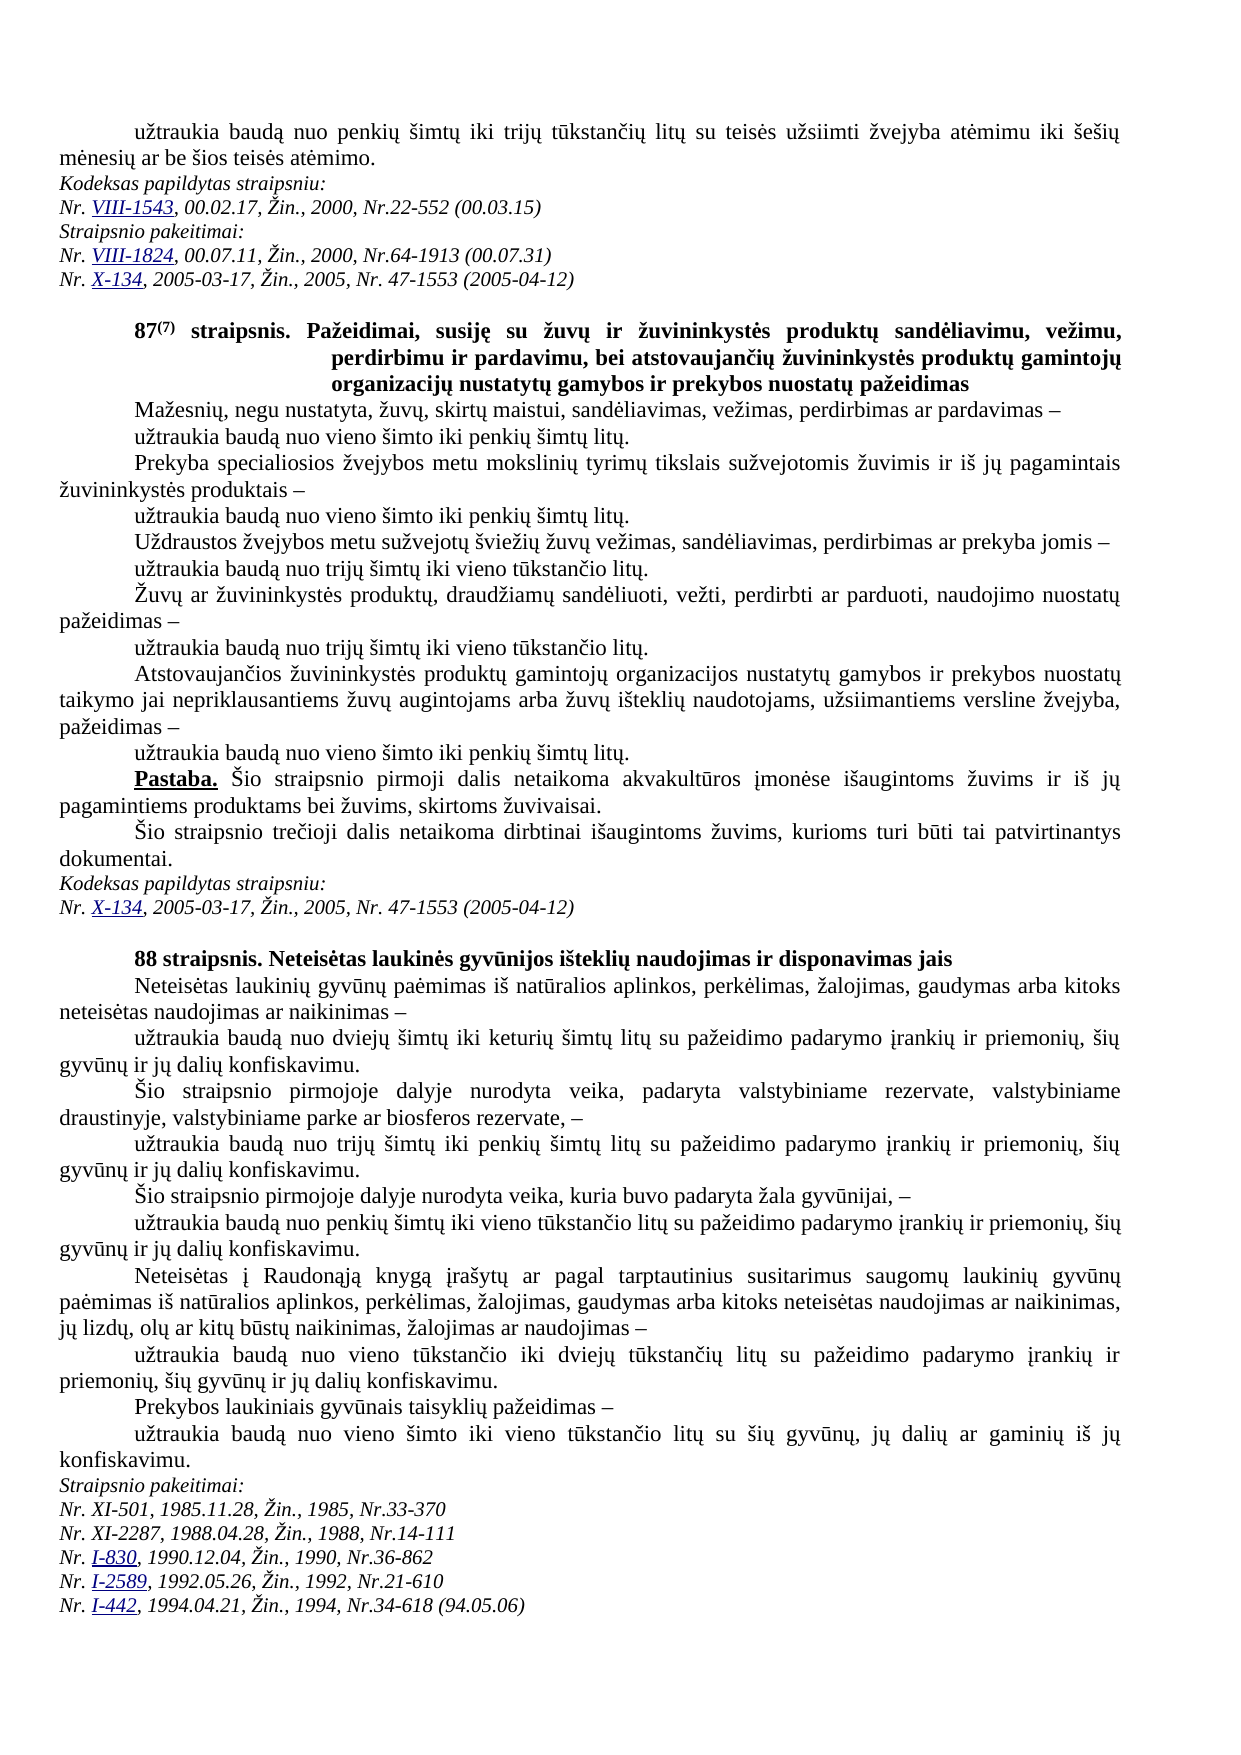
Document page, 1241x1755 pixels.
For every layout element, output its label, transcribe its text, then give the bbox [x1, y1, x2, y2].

text Prekybos laukiniais gyvūnais taisyklių pažeidimas – [59, 1393, 1122, 1420]
text Nr. XI-501, 1985.11.28, Žin., 1985, Nr.33-370 [59, 1497, 1122, 1521]
text Šio straipsnio pirmojoje dalyje nurodyta veika, kuria buvo padaryta žala gyvūnijai, – [59, 1183, 1122, 1209]
text Uždraustos žvejybos metu sužvejotų šviežių žuvų vežimas, sandėliavimas, perdirbimas ar prekyba jomis – [59, 528, 1122, 555]
text Straipsnio pakeitimai: [59, 219, 1122, 243]
text Šio straipsnio pirmojoje dalyje nurodyta veika, padaryta valstybiniame rezervate, valstybiniame draustinyje, valstybiniame parke ar biosferos rezervate, – [59, 1077, 1122, 1130]
text Nr. I-442, 1994.04.21, Žin., 1994, Nr.34-618 (94.05.06) [59, 1593, 1122, 1617]
text Mažesnių, negu nustatyta, žuvų, skirtų maistui, sandėliavimas, vežimas, perdirbimas ar pardavimas – [59, 397, 1122, 423]
text Pastaba. Šio straipsnio pirmoji dalis netaikoma akvakultūros įmonėse išaugintoms žuvims ir iš jų pagamintiems produktams bei žuvims, skirtoms žuvivaisai. [59, 766, 1122, 818]
text Nr. VIII-1824, 00.07.11, Žin., 2000, Nr.64-1913 (00.07.31) [59, 243, 1122, 267]
text užtraukia baudą nuo trijų šimtų iki vieno tūkstančio litų. [59, 555, 1122, 581]
text užtraukia baudą nuo penkių šimtų iki trijų tūkstančių litų su teisės užsiimti žvejyba atėmimu iki šešių mėnesių ar be šios teisės atėmimo. [59, 118, 1122, 171]
text užtraukia baudą nuo dviejų šimtų iki keturių šimtų litų su pažeidimo padarymo įrankių ir priemonių, šių gyvūnų ir jų dalių konfiskavimu. [59, 1024, 1122, 1077]
text 88 straipsnis. Neteisėtas laukinės gyvūnijos išteklių naudojimas ir disponavimas jais [134, 945, 1122, 972]
text užtraukia baudą nuo vieno šimto iki penkių šimtų litų. [59, 739, 1122, 766]
text Nr. XI-2287, 1988.04.28, Žin., 1988, Nr.14-111 [59, 1521, 1122, 1545]
text užtraukia baudą nuo vieno tūkstančio iki dviejų tūkstančių litų su pažeidimo padarymo įrankių ir priemonių, šių gyvūnų ir jų dalių konfiskavimu. [59, 1341, 1122, 1393]
text Nr. I-2589, 1992.05.26, Žin., 1992, Nr.21-610 [59, 1569, 1122, 1593]
text Žuvų ar žuvininkystės produktų, draudžiamų sandėliuoti, vežti, perdirbti ar parduoti, naudojimo nuostatų pažeidimas – [59, 581, 1122, 634]
text Kodeksas papildytas straipsniu: [59, 171, 1122, 195]
text Neteisėtas laukinių gyvūnų paėmimas iš natūralios aplinkos, perkėlimas, žalojimas, gaudymas arba kitoks neteisėtas naudojimas ar naikinimas – [59, 972, 1122, 1024]
text Prekyba specialiosios žvejybos metu mokslinių tyrimų tikslais sužvejotomis žuvimis ir iš jų pagamintais žuvininkystės produktais – [59, 449, 1122, 502]
text užtraukia baudą nuo vieno šimto iki penkių šimtų litų. [59, 502, 1122, 528]
text Kodeksas papildytas straipsniu: [59, 871, 1122, 895]
text užtraukia baudą nuo trijų šimtų iki penkių šimtų litų su pažeidimo padarymo įrankių ir priemonių, šių gyvūnų ir jų dalių konfiskavimu. [59, 1130, 1122, 1183]
text Nr. I-830, 1990.12.04, Žin., 1990, Nr.36-862 [59, 1545, 1122, 1569]
text Neteisėtas į Raudonąją knygą įrašytų ar pagal tarptautinius susitarimus saugomų laukinių gyvūnų paėmimas iš natūralios aplinkos, perkėlimas, žalojimas, gaudymas arba kitoks neteisėtas naudojimas ar naikinimas, jų lizdų, olų ar kitų būstų naikinimas, žalojimas ar naudojimas – [59, 1262, 1122, 1341]
text Nr. X-134, 2005-03-17, Žin., 2005, Nr. 47-1553 (2005-04-12) [59, 895, 1122, 919]
text Straipsnio pakeitimai: [59, 1472, 1122, 1497]
text 87(7) straipsnis. Pažeidimai, susiję su žuvų ir žuvininkystės produktų sandėliavimu, vežimu, perdirbimu ir pardavimu, bei atstovaujančių žuvininkystės produktų gamintojų organizacijų nustatytų gamybos ir prekybos nuostatų pažeidimas [134, 317, 1122, 397]
text Šio straipsnio trečioji dalis netaikoma dirbtinai išaugintoms žuvims, kurioms turi būti tai patvirtinantys dokumentai. [59, 818, 1122, 871]
text užtraukia baudą nuo trijų šimtų iki vieno tūkstančio litų. [59, 634, 1122, 660]
text Atstovaujančios žuvininkystės produktų gamintojų organizacijos nustatytų gamybos ir prekybos nuostatų taikymo jai nepriklausantiems žuvų augintojams arba žuvų išteklių naudotojams, užsiimantiems versline žvejyba, pažeidimas – [59, 660, 1122, 739]
text Nr. X-134, 2005-03-17, Žin., 2005, Nr. 47-1553 (2005-04-12) [59, 267, 1122, 291]
text užtraukia baudą nuo penkių šimtų iki vieno tūkstančio litų su pažeidimo padarymo įrankių ir priemonių, šių gyvūnų ir jų dalių konfiskavimu. [59, 1209, 1122, 1262]
text užtraukia baudą nuo vieno šimto iki vieno tūkstančio litų su šių gyvūnų, jų dalių ar gaminių iš jų konfiskavimu. [59, 1420, 1122, 1472]
text užtraukia baudą nuo vieno šimto iki penkių šimtų litų. [59, 423, 1122, 449]
text Nr. VIII-1543, 00.02.17, Žin., 2000, Nr.22-552 (00.03.15) [59, 195, 1122, 219]
